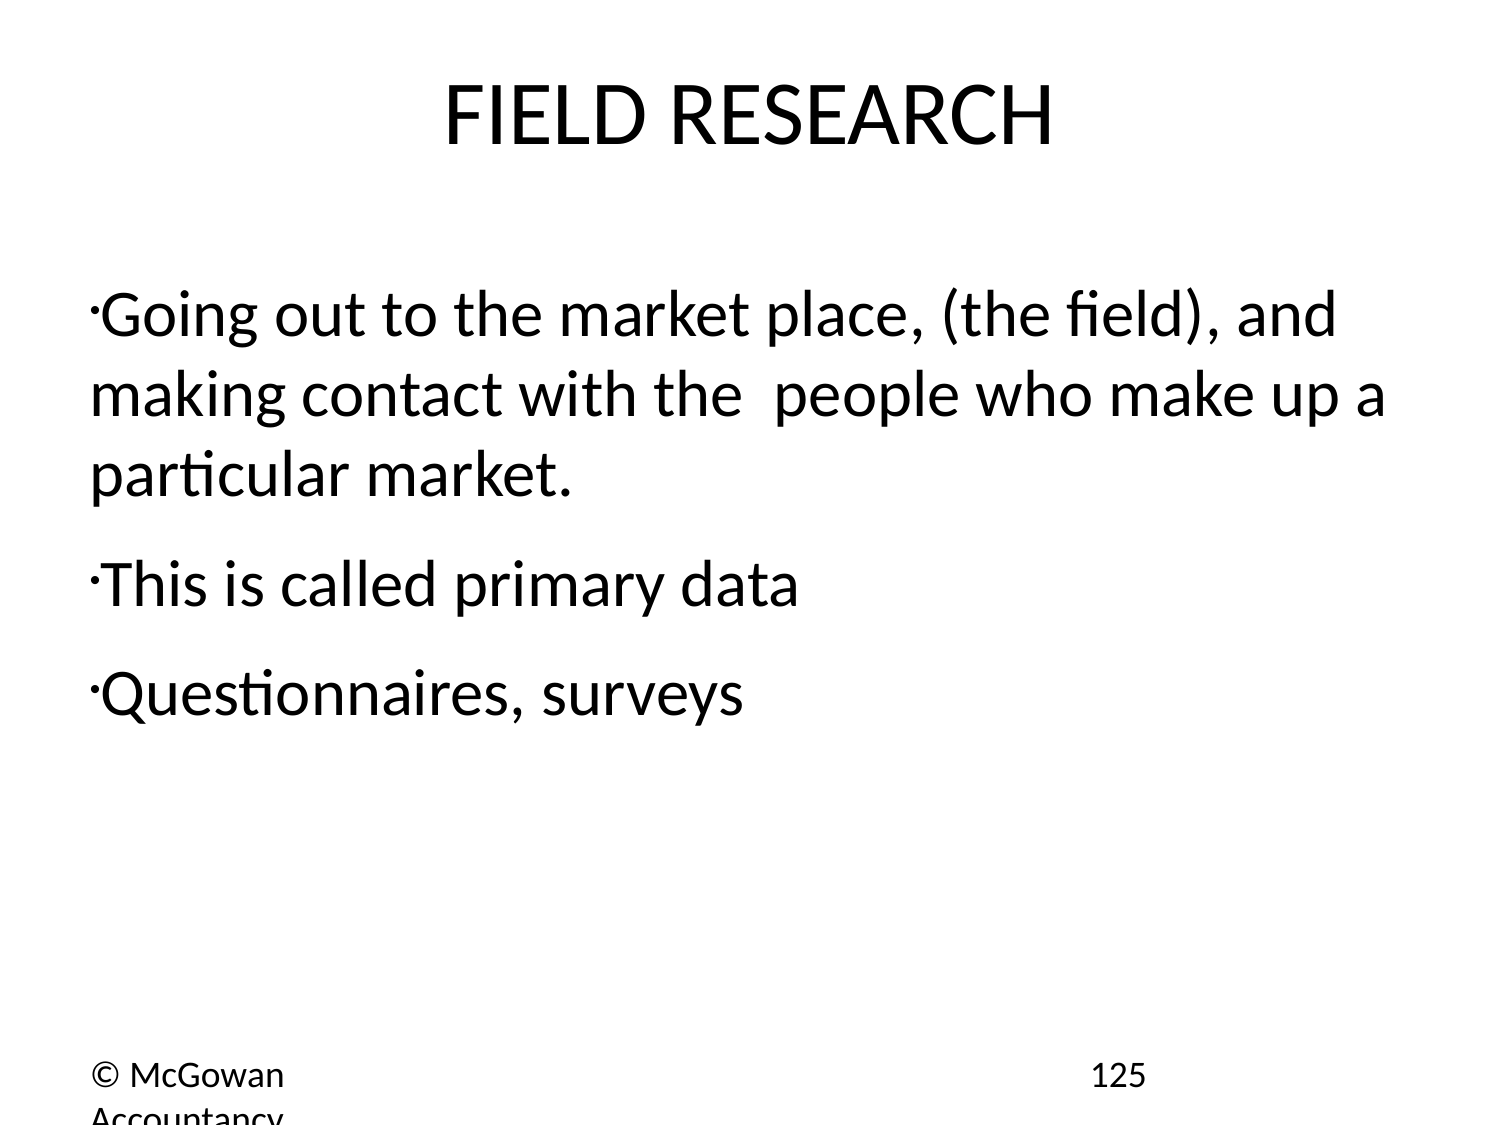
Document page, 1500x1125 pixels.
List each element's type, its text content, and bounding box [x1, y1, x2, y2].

list Going out to the market place, (the field), and making contact with the people who make up a particular market. This is called primary data Questionnaires, surveys [75, 262, 1425, 1005]
text_box [1074, 1042, 1425, 1103]
text_box © McGowan Accountancy Services [75, 1042, 425, 1103]
title FIELD RESEARCH [75, 45, 1425, 233]
